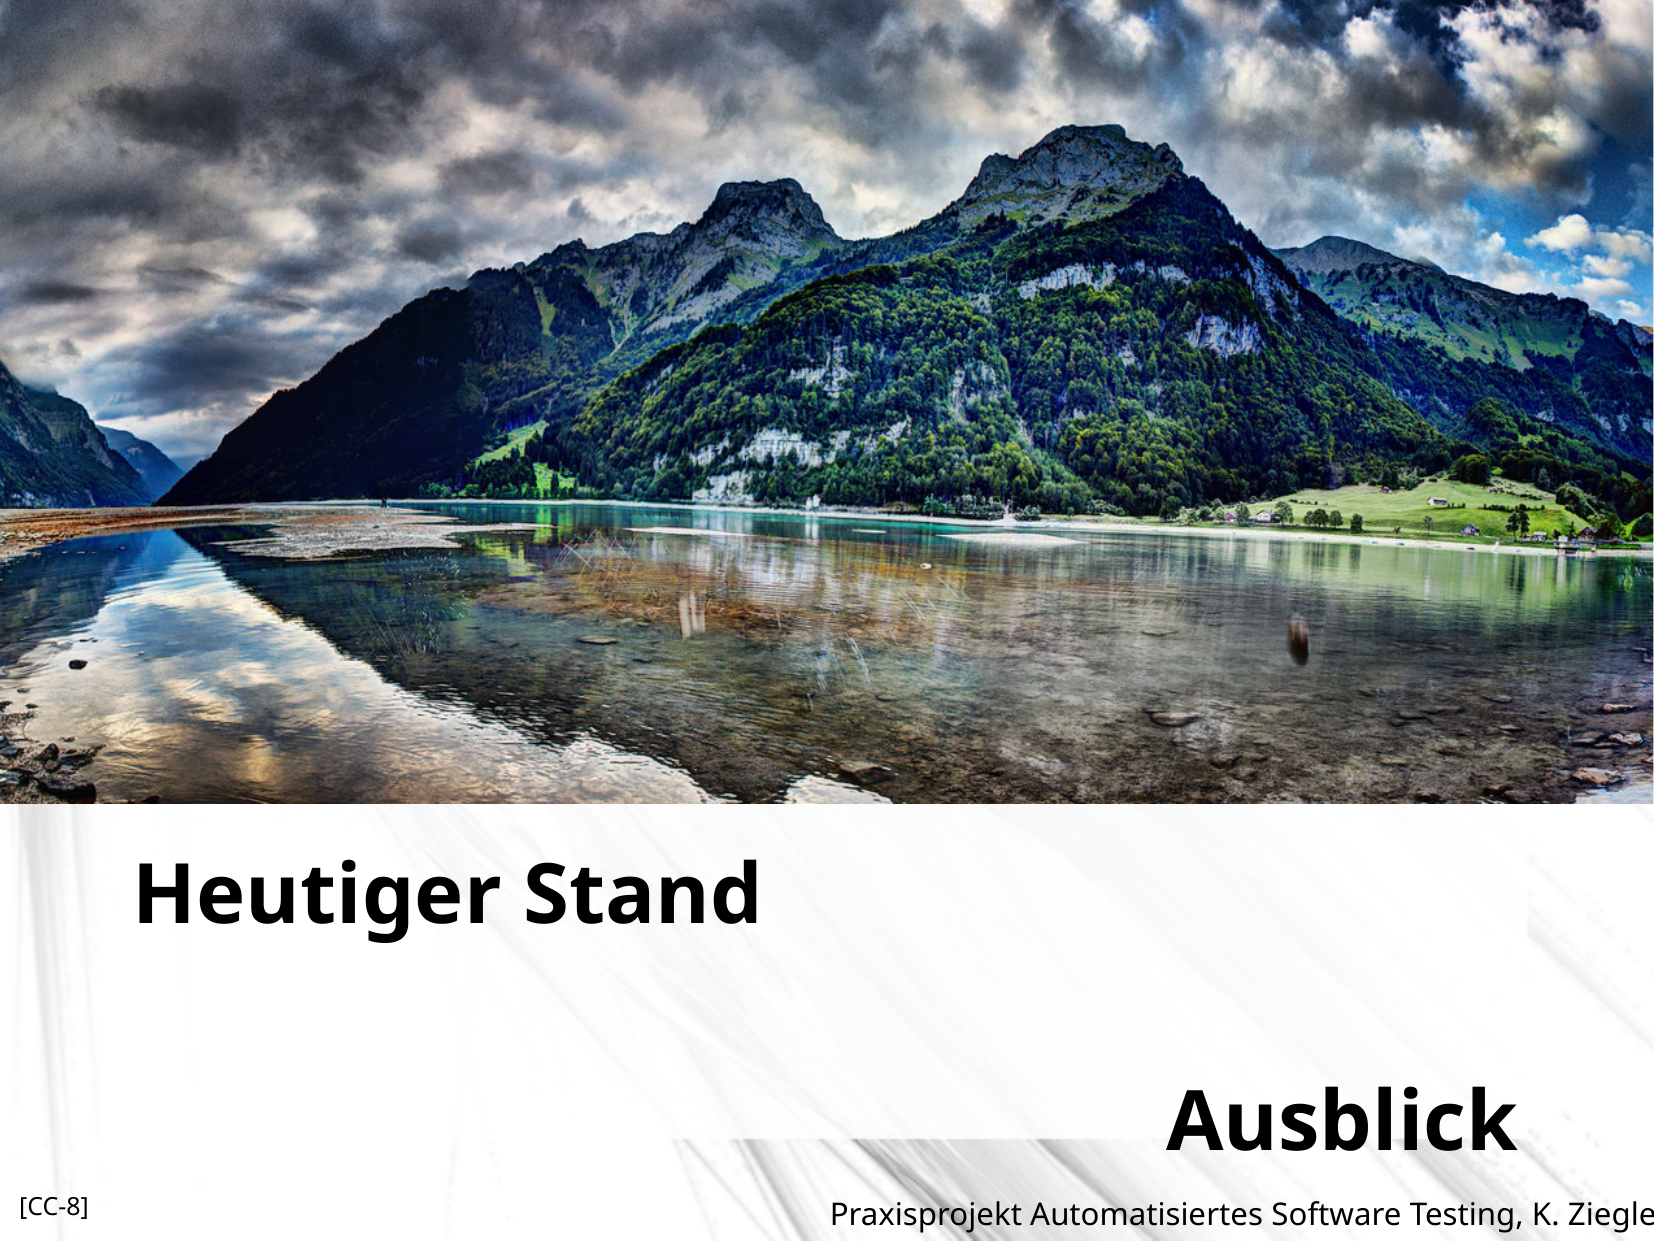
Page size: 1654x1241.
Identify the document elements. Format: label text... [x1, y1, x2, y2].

text_box [CC-8] [4, 1181, 113, 1228]
picture [0, 0, 1654, 1241]
text_box Praxisprojekt Automatisiertes Software Testing, K. Ziegler [814, 1184, 1654, 1241]
text_box Heutiger Stand Ausblick [118, 826, 1548, 1132]
